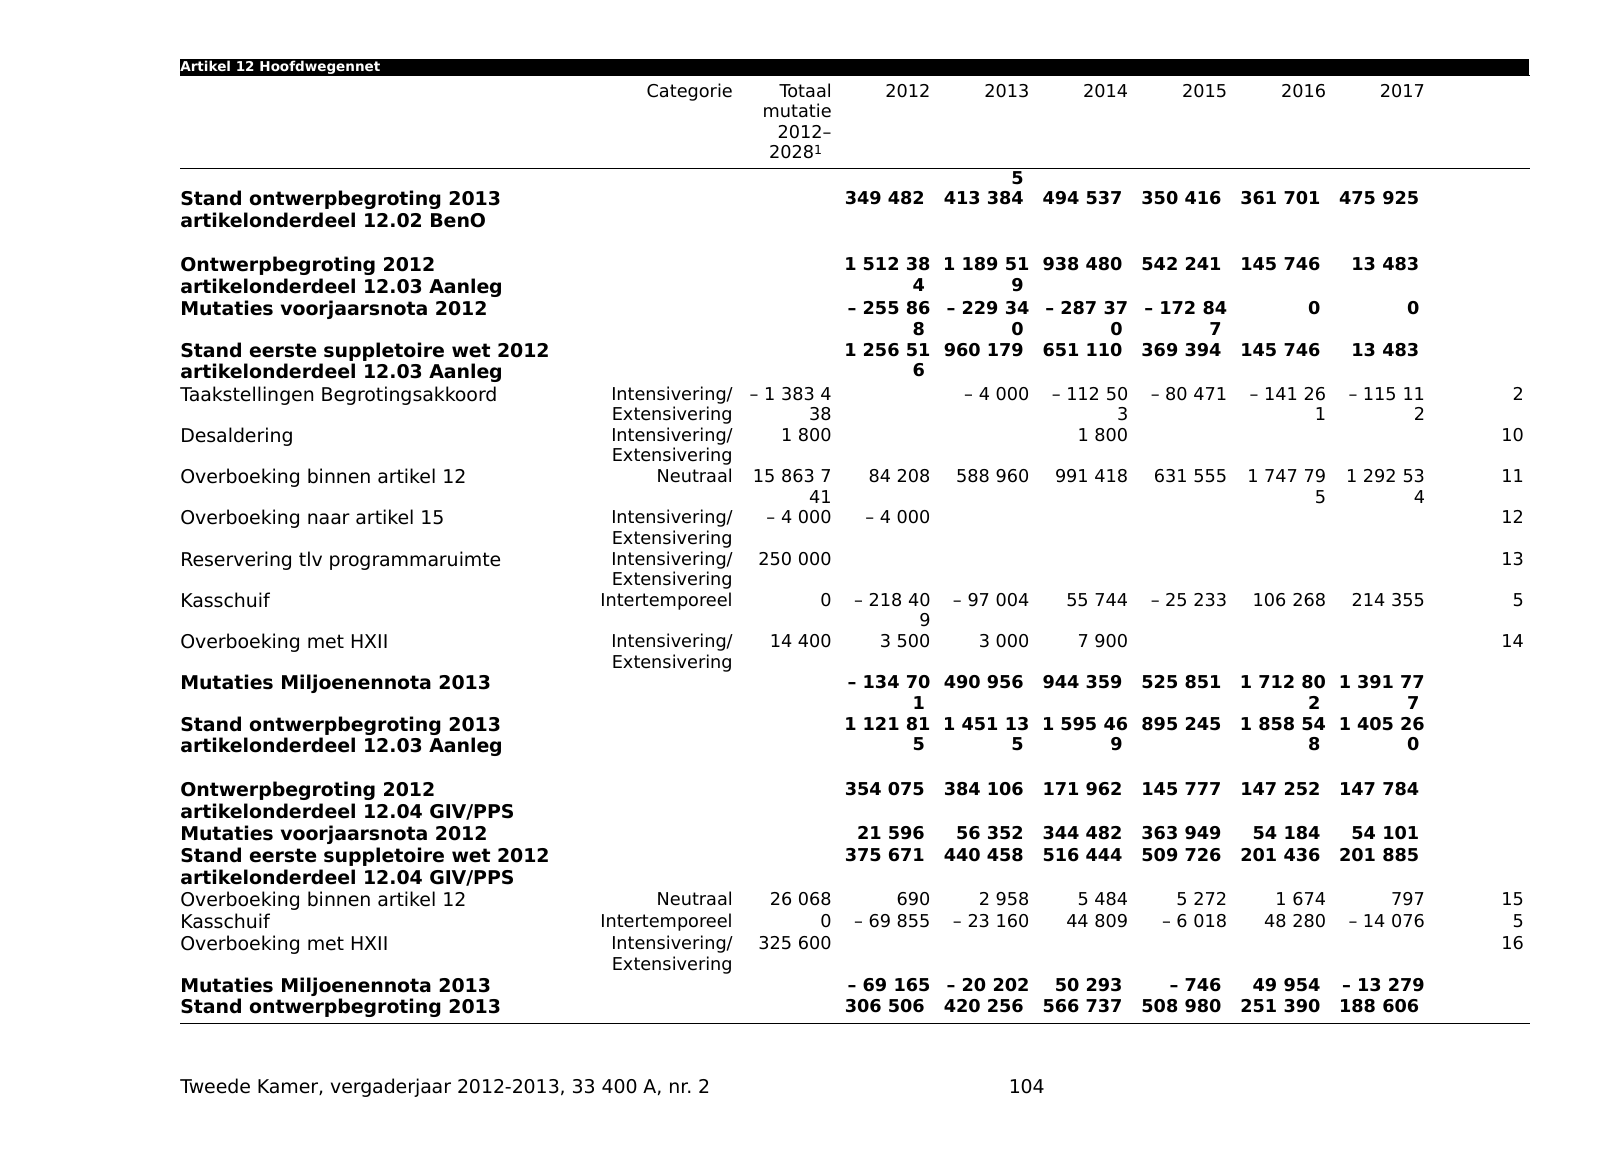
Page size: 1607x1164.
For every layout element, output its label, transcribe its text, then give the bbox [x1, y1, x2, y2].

table_cell 361 701 [1233, 188, 1332, 232]
table_cell [1431, 76, 1529, 168]
table_cell 16 [1431, 933, 1529, 974]
table_cell – 141 261 [1233, 384, 1332, 425]
table_cell [1431, 254, 1529, 298]
table_cell 509 726 [1134, 845, 1233, 889]
table_cell 690 [837, 889, 936, 911]
table_cell – 112 503 [1035, 384, 1134, 425]
table_cell [564, 188, 738, 232]
table_cell [1134, 933, 1233, 974]
table_cell [1035, 232, 1134, 254]
table_cell 13 483 [1332, 340, 1431, 383]
table_cell 145 746 [1233, 254, 1332, 298]
table_cell [564, 758, 738, 779]
table_cell 0 [739, 911, 837, 933]
table_cell [1431, 714, 1529, 757]
table_cell 201 436 [1233, 845, 1332, 889]
table_cell 13 483 [1332, 254, 1431, 298]
table_cell [1332, 232, 1431, 254]
table_cell 171 962 [1035, 779, 1134, 823]
table_cell 2 [1431, 384, 1529, 425]
table_cell [564, 169, 738, 188]
table_cell [1431, 996, 1529, 1023]
table_cell 10 [1431, 425, 1529, 466]
table_cell – 255 868 [837, 298, 936, 339]
table_cell 375 671 [837, 845, 936, 889]
table_cell 145 777 [1134, 779, 1233, 823]
table_cell 3 000 [936, 631, 1035, 672]
table_cell 631 555 [1134, 466, 1233, 507]
table_cell [936, 425, 1035, 466]
table_cell 1 292 534 [1332, 466, 1431, 507]
table_cell – 23 160 [936, 911, 1035, 933]
table_cell Overboeking met HXII [180, 631, 564, 672]
table_cell 5 272 [1134, 889, 1233, 911]
table_cell 84 208 [837, 466, 936, 507]
table_cell [739, 298, 837, 339]
table_cell [564, 254, 738, 298]
table_cell 3 500 [837, 631, 936, 672]
table_cell 106 268 [1233, 590, 1332, 631]
table_cell Mutaties Miljoenennota 2013 [180, 672, 564, 713]
table_cell – 97 004 [936, 590, 1035, 631]
table_cell 21 596 [837, 823, 936, 845]
table_cell – 746 [1134, 975, 1233, 996]
table_cell – 4 000 [739, 507, 837, 548]
table_cell 251 390 [1233, 996, 1332, 1023]
table_cell Categorie [564, 76, 738, 168]
table_cell 147 252 [1233, 779, 1332, 823]
table_cell [837, 169, 936, 188]
table_cell [1233, 232, 1332, 254]
table_cell – 13 279 [1332, 975, 1431, 996]
table_cell Neutraal [564, 889, 738, 911]
table_cell 14 400 [739, 631, 837, 672]
table_cell 1 391 777 [1332, 672, 1431, 713]
table_cell [1332, 169, 1431, 188]
table_cell [1134, 507, 1233, 548]
table_cell [739, 823, 837, 845]
table_cell [1035, 169, 1134, 188]
table_cell 354 075 [837, 779, 936, 823]
table_cell [739, 232, 837, 254]
table_cell 566 737 [1035, 996, 1134, 1023]
table_cell [1134, 631, 1233, 672]
table_cell Intensivering/Extensivering [564, 933, 738, 974]
table_cell [564, 714, 738, 757]
table_cell [1134, 169, 1233, 188]
table_cell 1 712 802 [1233, 672, 1332, 713]
table_cell [837, 384, 936, 425]
table_cell [1332, 758, 1431, 779]
table_cell 938 480 [1035, 254, 1134, 298]
table_cell [1431, 672, 1529, 713]
table_cell 55 744 [1035, 590, 1134, 631]
table_cell 1 674 [1233, 889, 1332, 911]
table_cell Ontwerpbegroting 2012 artikelonderdeel 12.03 Aanleg [180, 254, 564, 298]
table_cell Taakstellingen Begrotingsakkoord [180, 384, 564, 425]
table_cell [1431, 232, 1529, 254]
table_cell 895 245 [1134, 714, 1233, 757]
table_cell 1 858 548 [1233, 714, 1332, 757]
table_cell 349 482 [837, 188, 936, 232]
table_cell 145 746 [1233, 340, 1332, 383]
table_cell [564, 340, 738, 383]
table_cell Stand ontwerpbegroting 2013 artikelonderdeel 12.03 Aanleg [180, 714, 564, 757]
table_cell [739, 758, 837, 779]
table_cell [1431, 975, 1529, 996]
table_cell [1431, 823, 1529, 845]
table_cell [1233, 425, 1332, 466]
table_cell 48 280 [1233, 911, 1332, 933]
table_cell [1431, 758, 1529, 779]
table_cell [739, 779, 837, 823]
table_cell 13 [1431, 549, 1529, 590]
table_cell 14 [1431, 631, 1529, 672]
table_cell 508 980 [1134, 996, 1233, 1023]
table_cell 1 189 519 [936, 254, 1035, 298]
table_cell – 134 701 [837, 672, 936, 713]
table_cell 1 800 [1035, 425, 1134, 466]
table_cell [936, 758, 1035, 779]
table_cell [1233, 169, 1332, 188]
table_cell 991 418 [1035, 466, 1134, 507]
table_cell Stand ontwerpbegroting 2013 artikelonderdeel 12.02 BenO [180, 188, 564, 232]
table_cell [739, 975, 837, 996]
table_cell 250 000 [739, 549, 837, 590]
table_cell [837, 933, 936, 974]
table_cell [739, 996, 837, 1023]
table_cell 1 747 795 [1233, 466, 1332, 507]
table_cell – 115 112 [1332, 384, 1431, 425]
table_cell Kasschuif [180, 590, 564, 631]
table_cell [1035, 758, 1134, 779]
table_cell 944 359 [1035, 672, 1134, 713]
table_cell 475 925 [1332, 188, 1431, 232]
table_cell 11 [1431, 466, 1529, 507]
table_cell – 218 409 [837, 590, 936, 631]
table_cell [1332, 549, 1431, 590]
table_header Artikel 12 Hoofdwegennet [180, 59, 1529, 75]
table_cell [1035, 549, 1134, 590]
table_cell [936, 933, 1035, 974]
table_cell 26 068 [739, 889, 837, 911]
table_cell [1035, 933, 1134, 974]
table_cell 2014 [1035, 76, 1134, 168]
table_cell 0 [739, 590, 837, 631]
table_cell [739, 845, 837, 889]
table_cell [739, 169, 837, 188]
table_cell [1134, 232, 1233, 254]
table_cell – 172 847 [1134, 298, 1233, 339]
table_cell – 80 471 [1134, 384, 1233, 425]
table_cell 15 [1431, 889, 1529, 911]
table_cell [564, 975, 738, 996]
table_cell [1233, 549, 1332, 590]
table_cell Overboeking met HXII [180, 933, 564, 974]
table_cell – 4 000 [936, 384, 1035, 425]
table_cell – 69 855 [837, 911, 936, 933]
table_cell [837, 549, 936, 590]
table_cell [564, 232, 738, 254]
table_cell 325 600 [739, 933, 837, 974]
table_cell 214 355 [1332, 590, 1431, 631]
table_cell Reservering tlv programmaruimte [180, 549, 564, 590]
table_cell 494 537 [1035, 188, 1134, 232]
table_cell 588 960 [936, 466, 1035, 507]
table_cell [564, 823, 738, 845]
table_cell 440 458 [936, 845, 1035, 889]
table_cell 5 [1431, 590, 1529, 631]
table_cell Ontwerpbegroting 2012 artikelonderdeel 12.04 GIV/PPS [180, 779, 564, 823]
table_cell [1332, 507, 1431, 548]
table_cell 1 256 516 [837, 340, 936, 383]
table_cell Intensivering/Extensivering [564, 631, 738, 672]
table_cell [936, 232, 1035, 254]
table_cell 12 [1431, 507, 1529, 548]
table_cell 525 851 [1134, 672, 1233, 713]
table_cell – 20 202 [936, 975, 1035, 996]
table_cell Kasschuif [180, 911, 564, 933]
table_cell [564, 779, 738, 823]
table_cell Stand eerste suppletoire wet 2012 artikelonderdeel 12.03 Aanleg [180, 340, 564, 383]
table_cell [837, 758, 936, 779]
table_cell [739, 188, 837, 232]
table_cell Overboeking binnen artikel 12 [180, 466, 564, 507]
table_cell – 6 018 [1134, 911, 1233, 933]
table_cell [739, 672, 837, 713]
table_cell – 69 165 [837, 975, 936, 996]
table_cell Intensivering/Extensivering [564, 425, 738, 466]
table_cell Intensivering/Extensivering [564, 384, 738, 425]
table_cell 306 506 [837, 996, 936, 1023]
table_cell 542 241 [1134, 254, 1233, 298]
table_cell 490 956 [936, 672, 1035, 713]
table_cell Intensivering/Extensivering [564, 549, 738, 590]
table_cell [739, 254, 837, 298]
table_cell [936, 507, 1035, 548]
table_cell [1431, 779, 1529, 823]
table_cell [564, 298, 738, 339]
table_cell [180, 758, 564, 779]
table_cell [1134, 425, 1233, 466]
table_cell 363 949 [1134, 823, 1233, 845]
table_cell 201 885 [1332, 845, 1431, 889]
table_cell 651 110 [1035, 340, 1134, 383]
table_cell 960 179 [936, 340, 1035, 383]
table_cell [1332, 631, 1431, 672]
table_cell 15 863 741 [739, 466, 837, 507]
table_cell Overboeking naar artikel 15 [180, 507, 564, 548]
table_cell 7 900 [1035, 631, 1134, 672]
table_cell [1332, 425, 1431, 466]
table_cell [180, 76, 564, 168]
table_cell [1134, 549, 1233, 590]
table_cell [1035, 507, 1134, 548]
table_cell Intertemporeel [564, 911, 738, 933]
table_cell – 14 076 [1332, 911, 1431, 933]
table_cell 49 954 [1233, 975, 1332, 996]
table_cell Intensivering/Extensivering [564, 507, 738, 548]
table_cell [1233, 507, 1332, 548]
table_cell [1431, 169, 1529, 188]
table_cell [936, 549, 1035, 590]
table_cell 1 405 260 [1332, 714, 1431, 757]
table_cell [837, 232, 936, 254]
table_cell – 25 233 [1134, 590, 1233, 631]
table_cell 188 606 [1332, 996, 1431, 1023]
table_cell [837, 425, 936, 466]
table_cell 54 101 [1332, 823, 1431, 845]
table_cell 1 800 [739, 425, 837, 466]
table_cell 344 482 [1035, 823, 1134, 845]
table_cell Neutraal [564, 466, 738, 507]
table_cell 0 [1332, 298, 1431, 339]
table_cell Desaldering [180, 425, 564, 466]
table_cell [1431, 188, 1529, 232]
table_cell 147 784 [1332, 779, 1431, 823]
table_cell 2013 [936, 76, 1035, 168]
table_cell [564, 845, 738, 889]
table_cell 5 484 [1035, 889, 1134, 911]
table_cell 420 256 [936, 996, 1035, 1023]
table_cell 384 106 [936, 779, 1035, 823]
table_cell 54 184 [1233, 823, 1332, 845]
table_cell Mutaties voorjaarsnota 2012 [180, 298, 564, 339]
table_cell [564, 672, 738, 713]
table_cell 50 293 [1035, 975, 1134, 996]
table_cell Stand eerste suppletoire wet 2012 artikelonderdeel 12.04 GIV/PPS [180, 845, 564, 889]
table_cell – 229 340 [936, 298, 1035, 339]
table_cell – 4 000 [837, 507, 936, 548]
table_cell [1431, 340, 1529, 383]
table_cell 516 444 [1035, 845, 1134, 889]
table_cell Stand ontwerpbegroting 2013 [180, 996, 564, 1023]
table_cell 56 352 [936, 823, 1035, 845]
table_cell [180, 169, 564, 188]
table_cell [739, 714, 837, 757]
table_cell 2017 [1332, 76, 1431, 168]
table_cell 1 595 469 [1035, 714, 1134, 757]
table_cell 0 [1233, 298, 1332, 339]
table_cell Mutaties voorjaarsnota 2012 [180, 823, 564, 845]
table_cell 5 [936, 169, 1035, 188]
table_cell [1431, 298, 1529, 339]
table_cell [1233, 758, 1332, 779]
table_cell 44 809 [1035, 911, 1134, 933]
table_cell [564, 996, 738, 1023]
table_cell 2012 [837, 76, 936, 168]
table_cell [1332, 933, 1431, 974]
table_cell 5 [1431, 911, 1529, 933]
table_cell 2016 [1233, 76, 1332, 168]
table_cell – 1 383 438 [739, 384, 837, 425]
table_cell Mutaties Miljoenennota 2013 [180, 975, 564, 996]
table_cell 413 384 [936, 188, 1035, 232]
table_cell [739, 340, 837, 383]
table_cell – 287 370 [1035, 298, 1134, 339]
table_cell Totaal mutatie 2012–20281 [739, 76, 837, 168]
table_cell 369 394 [1134, 340, 1233, 383]
table_cell Intertemporeel [564, 590, 738, 631]
table_cell 797 [1332, 889, 1431, 911]
table_cell Overboeking binnen artikel 12 [180, 889, 564, 911]
table_cell 2 958 [936, 889, 1035, 911]
table_cell [180, 232, 564, 254]
table_cell 2015 [1134, 76, 1233, 168]
table_cell [1134, 758, 1233, 779]
table_cell 1 121 815 [837, 714, 936, 757]
table_cell [1431, 845, 1529, 889]
table_cell 350 416 [1134, 188, 1233, 232]
table_cell 1 512 384 [837, 254, 936, 298]
table_cell [1233, 933, 1332, 974]
table_cell [1233, 631, 1332, 672]
table_cell 1 451 135 [936, 714, 1035, 757]
